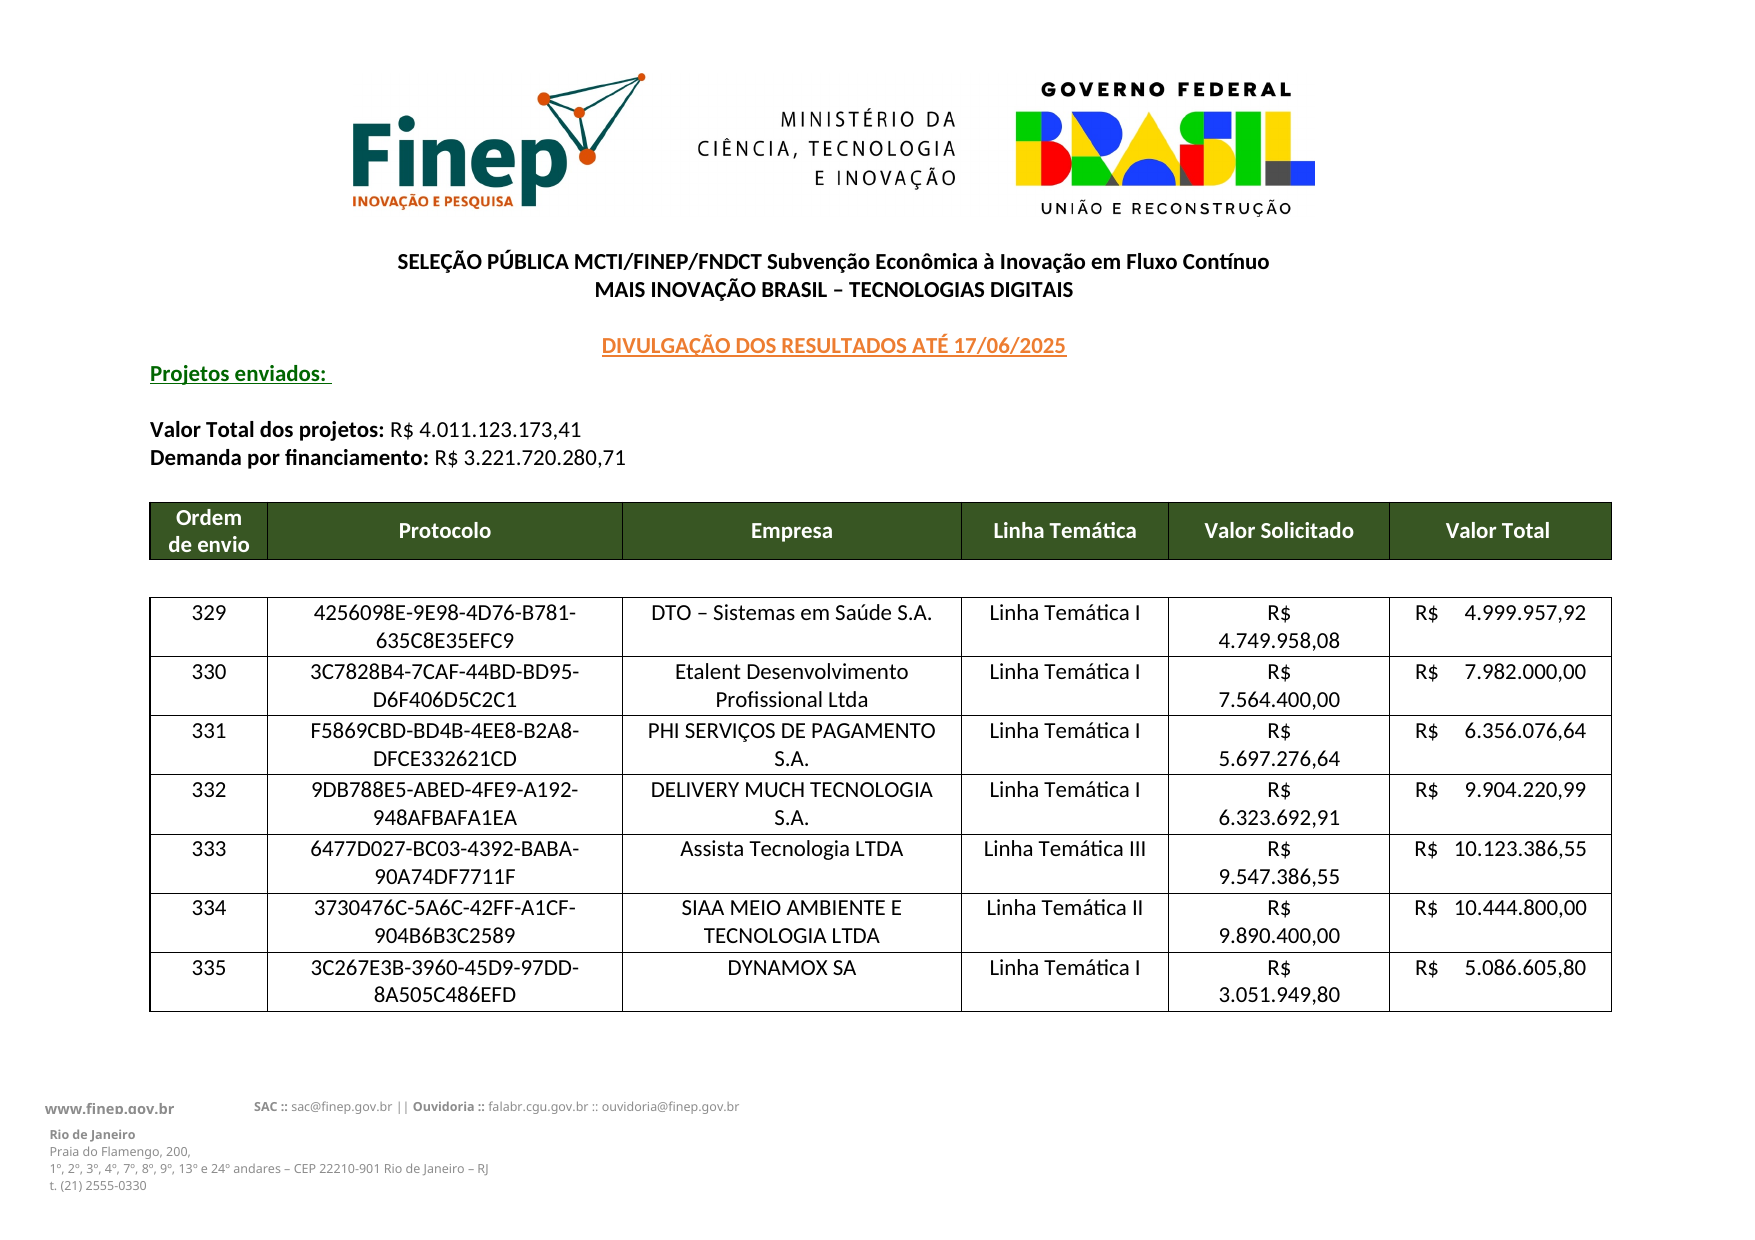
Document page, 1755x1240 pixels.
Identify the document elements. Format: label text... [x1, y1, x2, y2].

table_cell R$ 7.982.000,00 [1390, 657, 1611, 715]
table_cell R$ 5.086.605,80 [1390, 953, 1611, 1011]
table_cell Linha Temática I [962, 775, 1168, 833]
table_cell R$ 10.444.800,00 [1390, 894, 1611, 952]
table_cell R$ 7.564.400,00 [1169, 657, 1389, 715]
table_cell R$ 3.051.949,80 [1169, 953, 1389, 1011]
table_cell R$ 5.697.276,64 [1169, 716, 1389, 774]
table_cell Linha Temática I [962, 657, 1168, 715]
table_cell Linha Temática II [962, 894, 1168, 952]
table_cell R$ 9.904.220,99 [1390, 775, 1611, 833]
table_cell Etalent Desenvolvimento Profissional Ltda [623, 657, 961, 715]
table_cell 329 [151, 598, 267, 656]
table_cell Linha Temática I [962, 716, 1168, 774]
table_cell R$ 4.749.958,08 [1169, 598, 1389, 656]
table_cell 9DB788E5-ABED-4FE9-A192-948AFBAFA1EA [268, 775, 622, 833]
table_cell DYNAMOX SA [623, 953, 961, 1011]
table_cell Linha Temática III [962, 835, 1168, 892]
table_cell R$ 9.890.400,00 [1169, 894, 1389, 952]
table_cell R$ 10.123.386,55 [1390, 835, 1611, 892]
table_cell Assista Tecnologia LTDA [623, 835, 961, 892]
table_cell 333 [151, 835, 267, 892]
table_cell R$ 6.323.692,91 [1169, 775, 1389, 833]
table_cell Linha Temática I [962, 598, 1168, 656]
table_cell 330 [151, 657, 267, 715]
table_cell 3C7828B4-7CAF-44BD-BD95-D6F406D5C2C1 [268, 657, 622, 715]
table_cell Linha Temática I [962, 953, 1168, 1011]
table_cell R$ 4.999.957,92 [1390, 598, 1611, 656]
table_cell SIAA MEIO AMBIENTE E TECNOLOGIA LTDA [623, 894, 961, 952]
table_cell 4256098E-9E98-4D76-B781-635C8E35EFC9 [268, 598, 622, 656]
table_cell 331 [151, 716, 267, 774]
table_cell DTO – Sistemas em Saúde S.A. [623, 598, 961, 656]
table_cell DELIVERY MUCH TECNOLOGIA S.A. [623, 775, 961, 833]
table_cell R$ 6.356.076,64 [1390, 716, 1611, 774]
table_cell R$ 9.547.386,55 [1169, 835, 1389, 892]
table_cell 6477D027-BC03-4392-BABA-90A74DF7711F [268, 835, 622, 892]
table_cell 334 [151, 894, 267, 952]
table_cell 3730476C-5A6C-42FF-A1CF-904B6B3C2589 [268, 894, 622, 952]
table_cell 335 [151, 953, 267, 1011]
table_cell 332 [151, 775, 267, 833]
table_cell 3C267E3B-3960-45D9-97DD-8A505C486EFD [268, 953, 622, 1011]
table_cell PHI SERVIÇOS DE PAGAMENTO S.A. [623, 716, 961, 774]
table_cell F5869CBD-BD4B-4EE8-B2A8-DFCE332621CD [268, 716, 622, 774]
